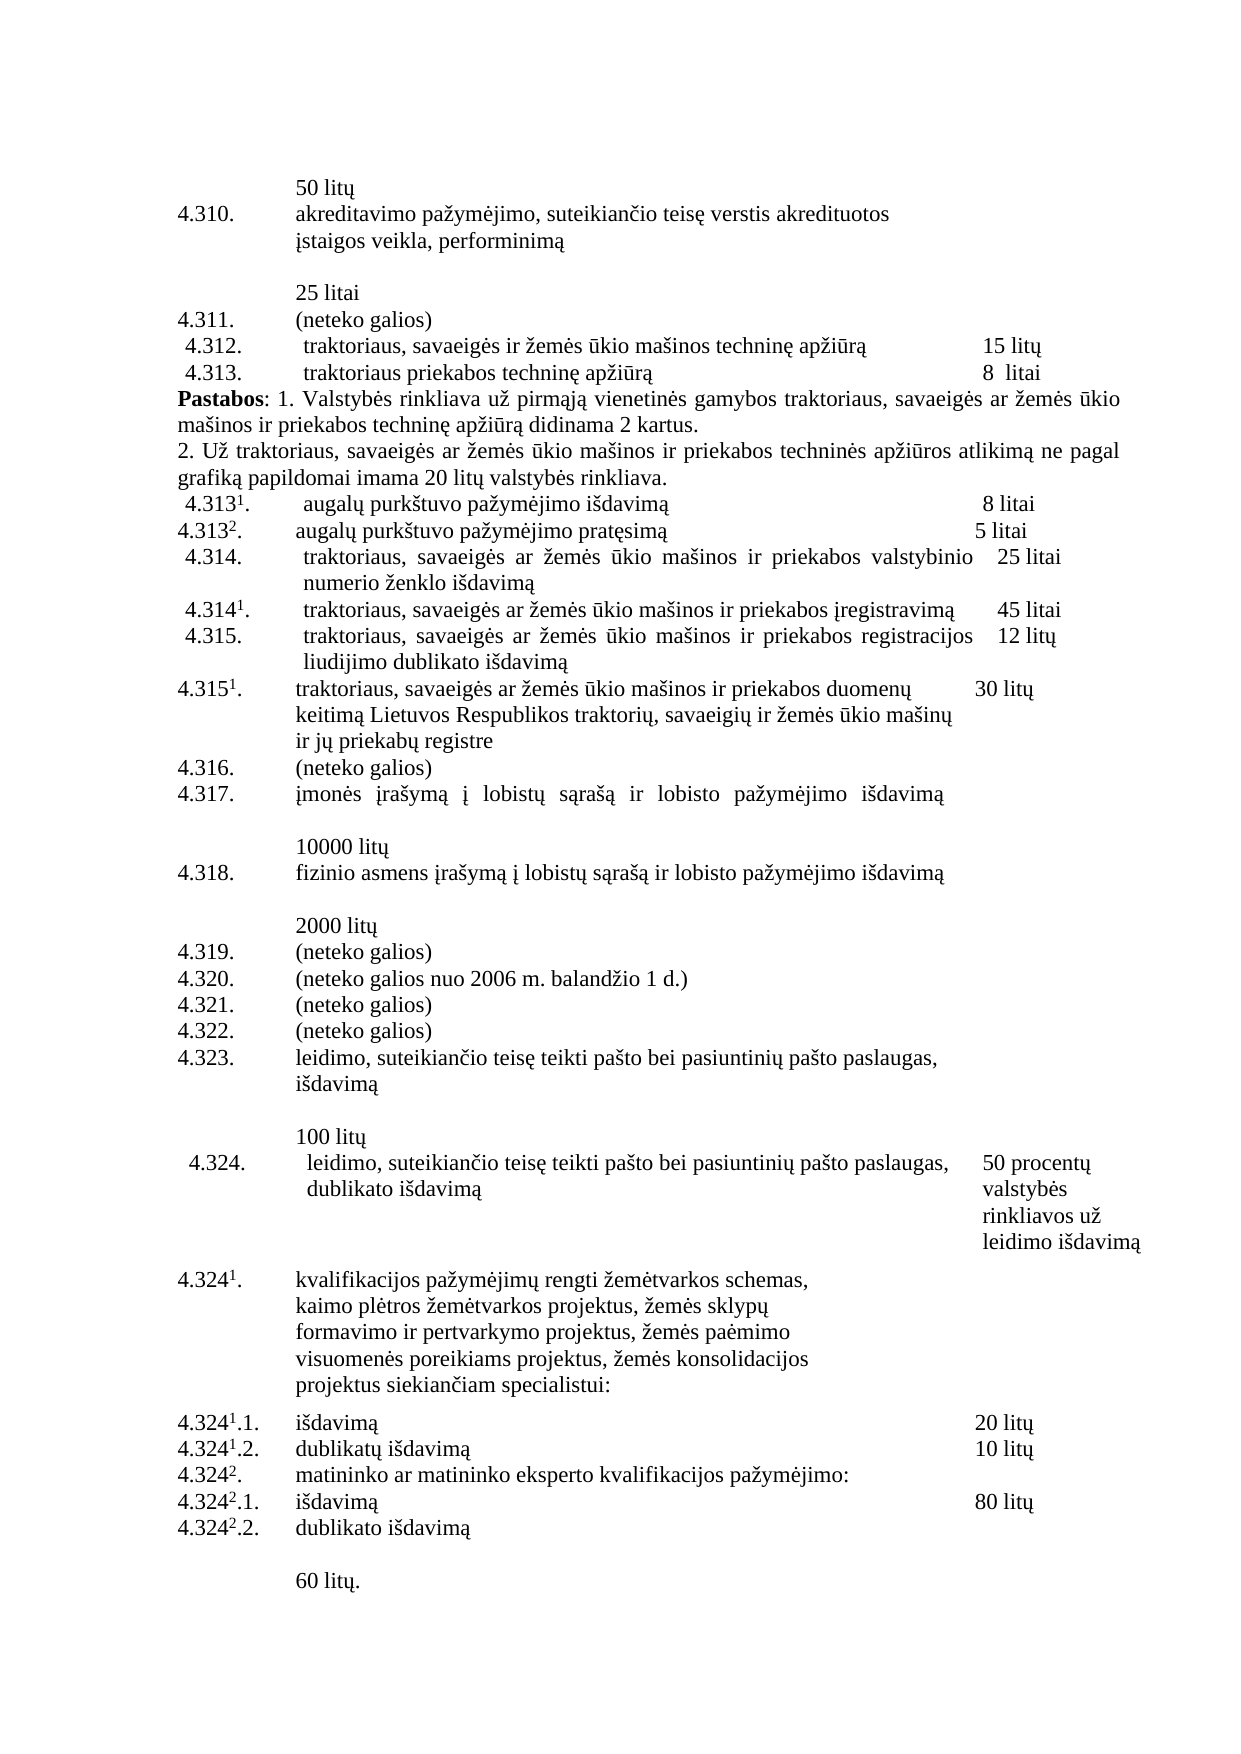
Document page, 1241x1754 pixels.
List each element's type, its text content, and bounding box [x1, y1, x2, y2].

text 4.3242. matininko ar matininko eksperto kvalifikacijos pažymėjimo: [177, 1461, 1122, 1488]
table_header 4.324. [177, 1149, 295, 1254]
table_header 25 litai [986, 543, 1144, 596]
text keitimą Lietuvos Respublikos traktorių, savaeigių ir žemės ūkio mašinų [177, 701, 1122, 727]
text 4.322. (neteko galios) [177, 1017, 945, 1044]
table_cell traktoriaus, savaeigės ar žemės ūkio mašinos ir priekabos įregistravimą [292, 596, 986, 622]
table_header traktoriaus, savaeigės ir žemės ūkio mašinos techninę apžiūrą [292, 332, 971, 358]
text ir jų priekabų registre [177, 727, 945, 754]
table_cell 45 litai [986, 596, 1144, 622]
text 4.319. (neteko galios) [177, 938, 945, 965]
text 4.318. fizinio asmens įrašymą į lobistų sąrašą ir lobisto pažymėjimo išdavimą 2000 litų [177, 859, 945, 938]
table_header 8 litai [971, 490, 1144, 517]
table_header 50 procentų valstybės rinkliavos už leidimo išdavimą [971, 1149, 1163, 1254]
text 4.3241.1. išdavimą 20 litų [177, 1397, 1122, 1435]
table_header augalų purkštuvo pažymėjimo išdavimą [292, 490, 971, 517]
table_cell 4.3141. [174, 596, 292, 622]
table_cell 4.313. [174, 359, 292, 385]
text 4.320. (neteko galios nuo 2006 m. balandžio 1 d.) [177, 965, 945, 991]
table_header 4.314. [174, 543, 292, 596]
text 4.310. akreditavimo pažymėjimo, suteikiančio teisę verstis akredituotos įstaigos veikla, performinimą 25 litai [177, 200, 945, 306]
table_cell traktoriaus priekabos techninę apžiūrą [292, 359, 971, 385]
table_cell 12 litų [986, 622, 1144, 675]
table_header traktoriaus, savaeigės ar žemės ūkio mašinos ir priekabos valstybinio numerio ženklo išdavimą [292, 543, 986, 596]
table_header leidimo, suteikiančio teisę teikti pašto bei pasiuntinių pašto paslaugas, dublikato išdavimą [295, 1149, 971, 1254]
text 4.311. (neteko galios) [177, 306, 945, 332]
table_header 4.3131. [174, 490, 292, 517]
text 4.316. (neteko galios) [177, 754, 945, 780]
text 2. Už traktoriaus, savaeigės ar žemės ūkio mašinos ir priekabos techninės apžiūros atlikimą ne pagal grafiką papildomai imama 20 litų valstybės rinkliava. [177, 438, 1122, 490]
table_cell 4.315. [174, 622, 292, 675]
text projektus siekiančiam specialistui: [177, 1371, 1122, 1397]
text 4.317. įmonės įrašymą į lobistų sąrašą ir lobisto pažymėjimo išdavimą 10000 litų [177, 780, 945, 859]
table_cell 8 litai [971, 359, 1144, 385]
text Pastabos: 1. Valstybės rinkliava už pirmąją vienetinės gamybos traktoriaus, savaeigės ar žemės ūkio mašinos ir priekabos techninę apžiūrą didinama 2 kartus. [177, 385, 1122, 438]
text kaimo plėtros žemėtvarkos projektus, žemės sklypų [177, 1292, 1122, 1318]
text 50 litų [177, 148, 945, 200]
text 4.3132. augalų purkštuvo pažymėjimo pratęsimą 5 litai [177, 517, 1122, 543]
table_header 15 litų [971, 332, 1144, 358]
table_cell traktoriaus, savaeigės ar žemės ūkio mašinos ir priekabos registracijos liudijimo dublikato išdavimą [292, 622, 986, 675]
table_header 4.312. [174, 332, 292, 358]
text 4.3151. traktoriaus, savaeigės ar žemės ūkio mašinos ir priekabos duomenų 30 litų [177, 675, 1122, 701]
text 4.3241. kvalifikacijos pažymėjimų rengti žemėtvarkos schemas, [177, 1254, 1122, 1292]
text 4.3242.2. dublikato išdavimą 60 litų. [177, 1514, 945, 1593]
text visuomenės poreikiams projektus, žemės konsolidacijos [177, 1345, 1122, 1371]
text 4.321. (neteko galios) [177, 991, 945, 1017]
text 4.3242.1. išdavimą 80 litų [177, 1488, 1122, 1514]
text 4.3241.2. dublikatų išdavimą 10 litų [177, 1435, 1152, 1461]
text formavimo ir pertvarkymo projektus, žemės paėmimo [177, 1318, 1122, 1345]
text 4.323. leidimo, suteikiančio teisę teikti pašto bei pasiuntinių pašto paslaugas, išdavimą 100 litų [177, 1044, 945, 1149]
